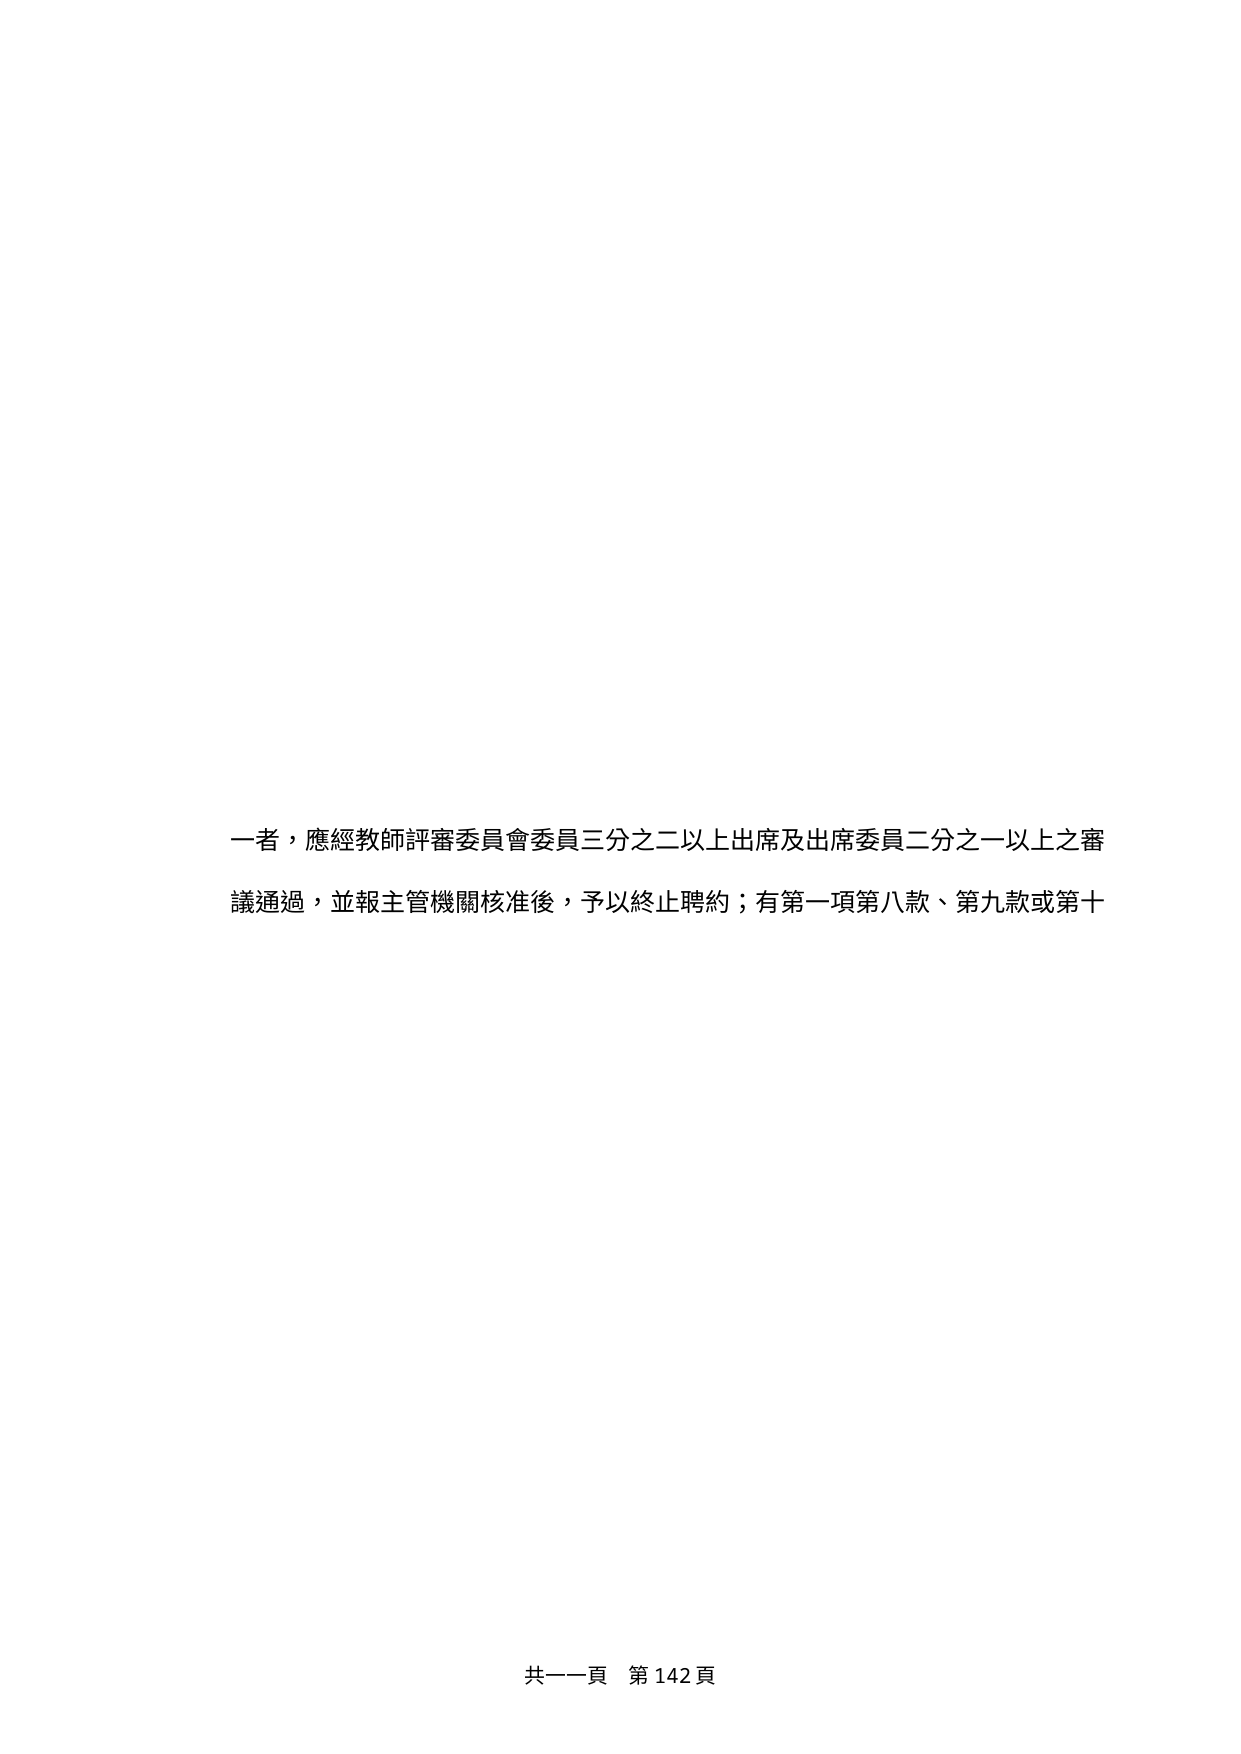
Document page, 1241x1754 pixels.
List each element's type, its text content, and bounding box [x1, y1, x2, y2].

text 一者，應經教師評審委員會委員三分之二以上出席及出席委員二分之一以上之審議通過，並報主管機關核准後，予以終止聘約；有第一項第八款、第九款或第十 [231, 797, 1122, 922]
